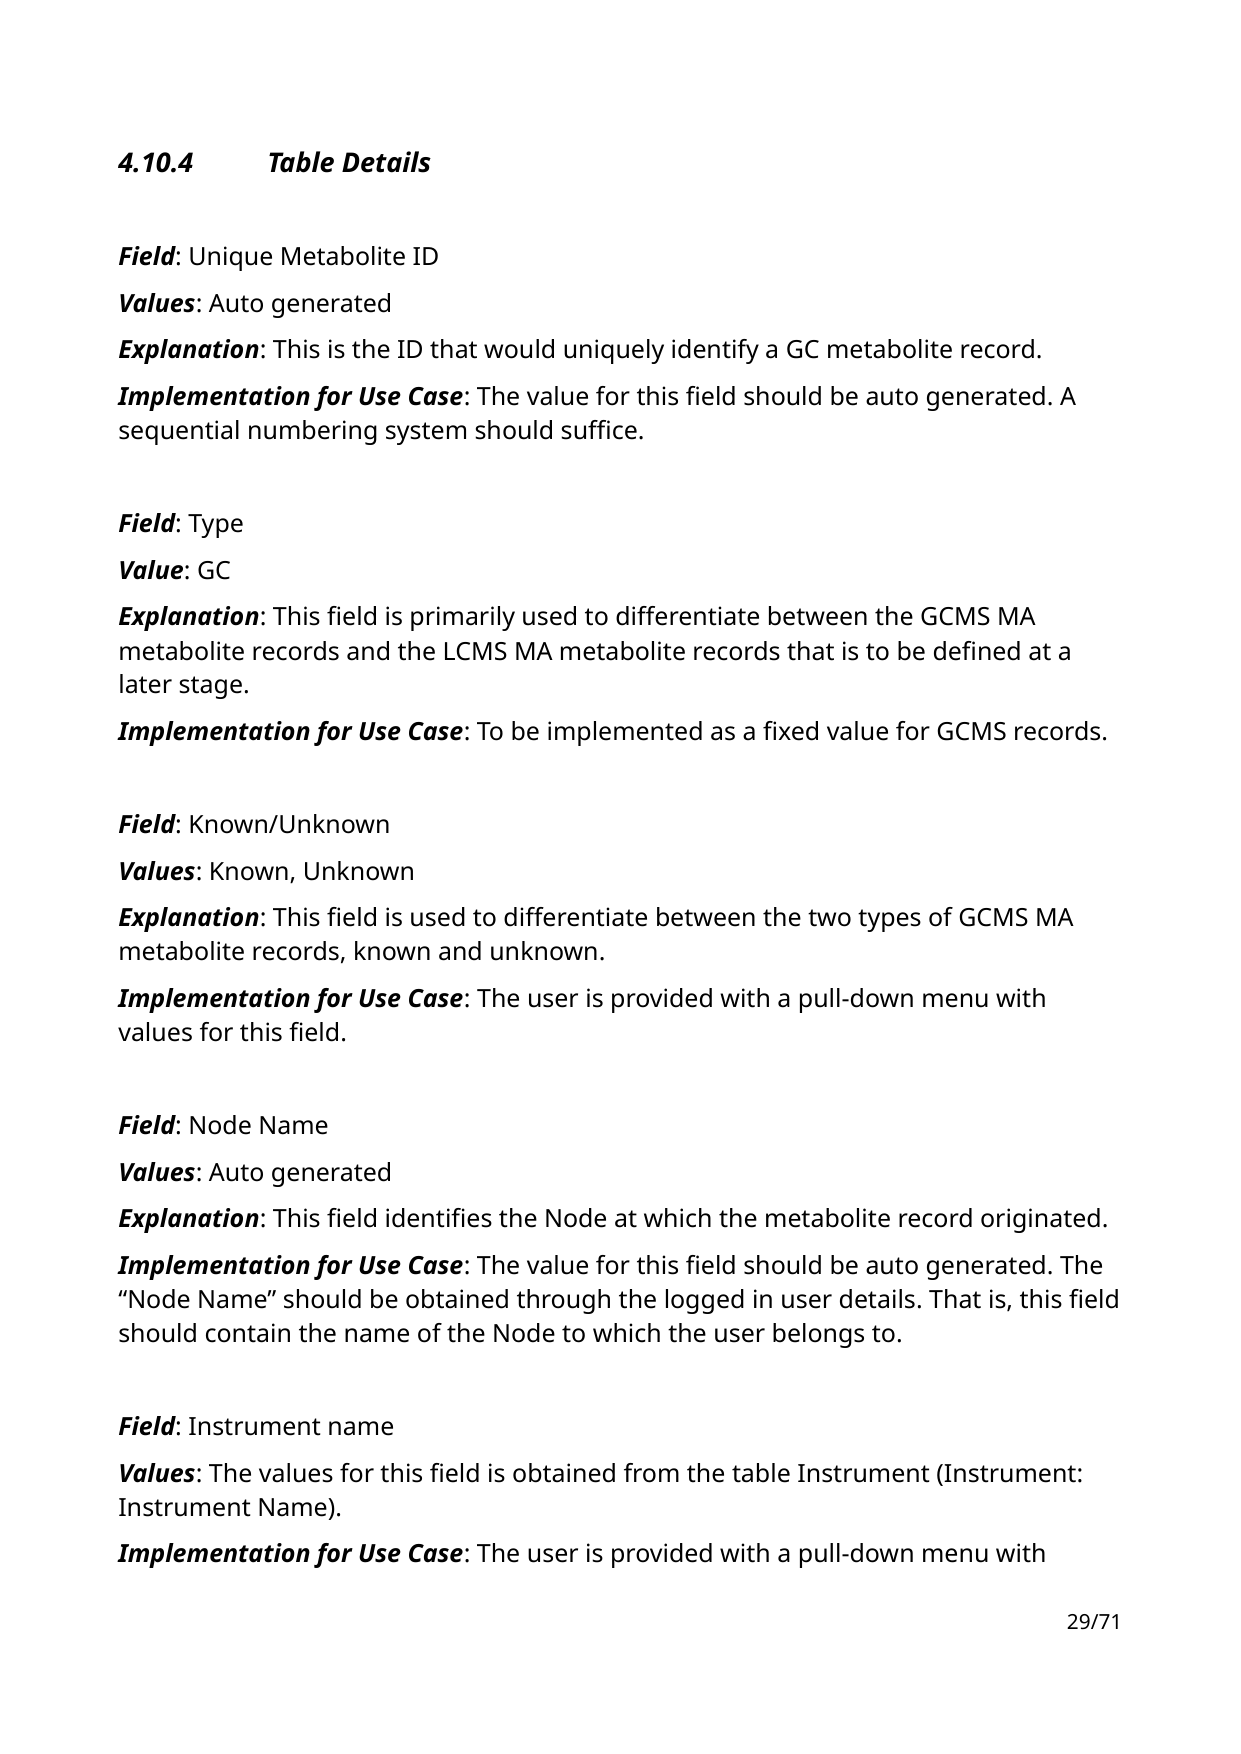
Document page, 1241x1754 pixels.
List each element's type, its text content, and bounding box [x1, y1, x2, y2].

text Implementation for Use Case: To be implemented as a fixed value for GCMS records. [118, 714, 1122, 748]
subtitle Table Details [118, 143, 1122, 180]
text Values: Auto generated [118, 286, 1122, 320]
text Explanation: This field is primarily used to differentiate between the GCMS MA metabolite records and the LCMS MA metabolite records that is to be defined at a later stage. [118, 599, 1122, 701]
text Value: GC [118, 552, 1122, 587]
text Implementation for Use Case: The value for this field should be auto generated. The “Node Name” should be obtained through the logged in user details. That is, this field should contain the name of the Node to which the user belongs to. [118, 1247, 1122, 1350]
text Explanation: This is the ID that would uniquely identify a GC metabolite record. [118, 332, 1122, 366]
text Implementation for Use Case: The user is provided with a pull-down menu with values for this field. [118, 981, 1122, 1049]
text Field: Instrument name [118, 1409, 1122, 1443]
text Implementation for Use Case: The user is provided with a pull-down menu with [118, 1536, 1122, 1570]
text Values: Known, Unknown [118, 853, 1122, 887]
text Field: Type [118, 506, 1122, 540]
text Explanation: This field identifies the Node at which the metabolite record originated. [118, 1201, 1122, 1235]
text Explanation: This field is used to differentiate between the two types of GCMS MA metabolite records, known and unknown. [118, 900, 1122, 968]
text Field: Known/Unknown [118, 807, 1122, 841]
text Values: Auto generated [118, 1154, 1122, 1188]
text Implementation for Use Case: The value for this field should be auto generated. A sequential numbering system should suffice. [118, 379, 1122, 447]
text Values: The values for this field is obtained from the table Instrument (Instrument: Instrument Name). [118, 1455, 1122, 1523]
text Field: Node Name [118, 1108, 1122, 1142]
text Field: Unique Metabolite ID [118, 239, 1122, 273]
